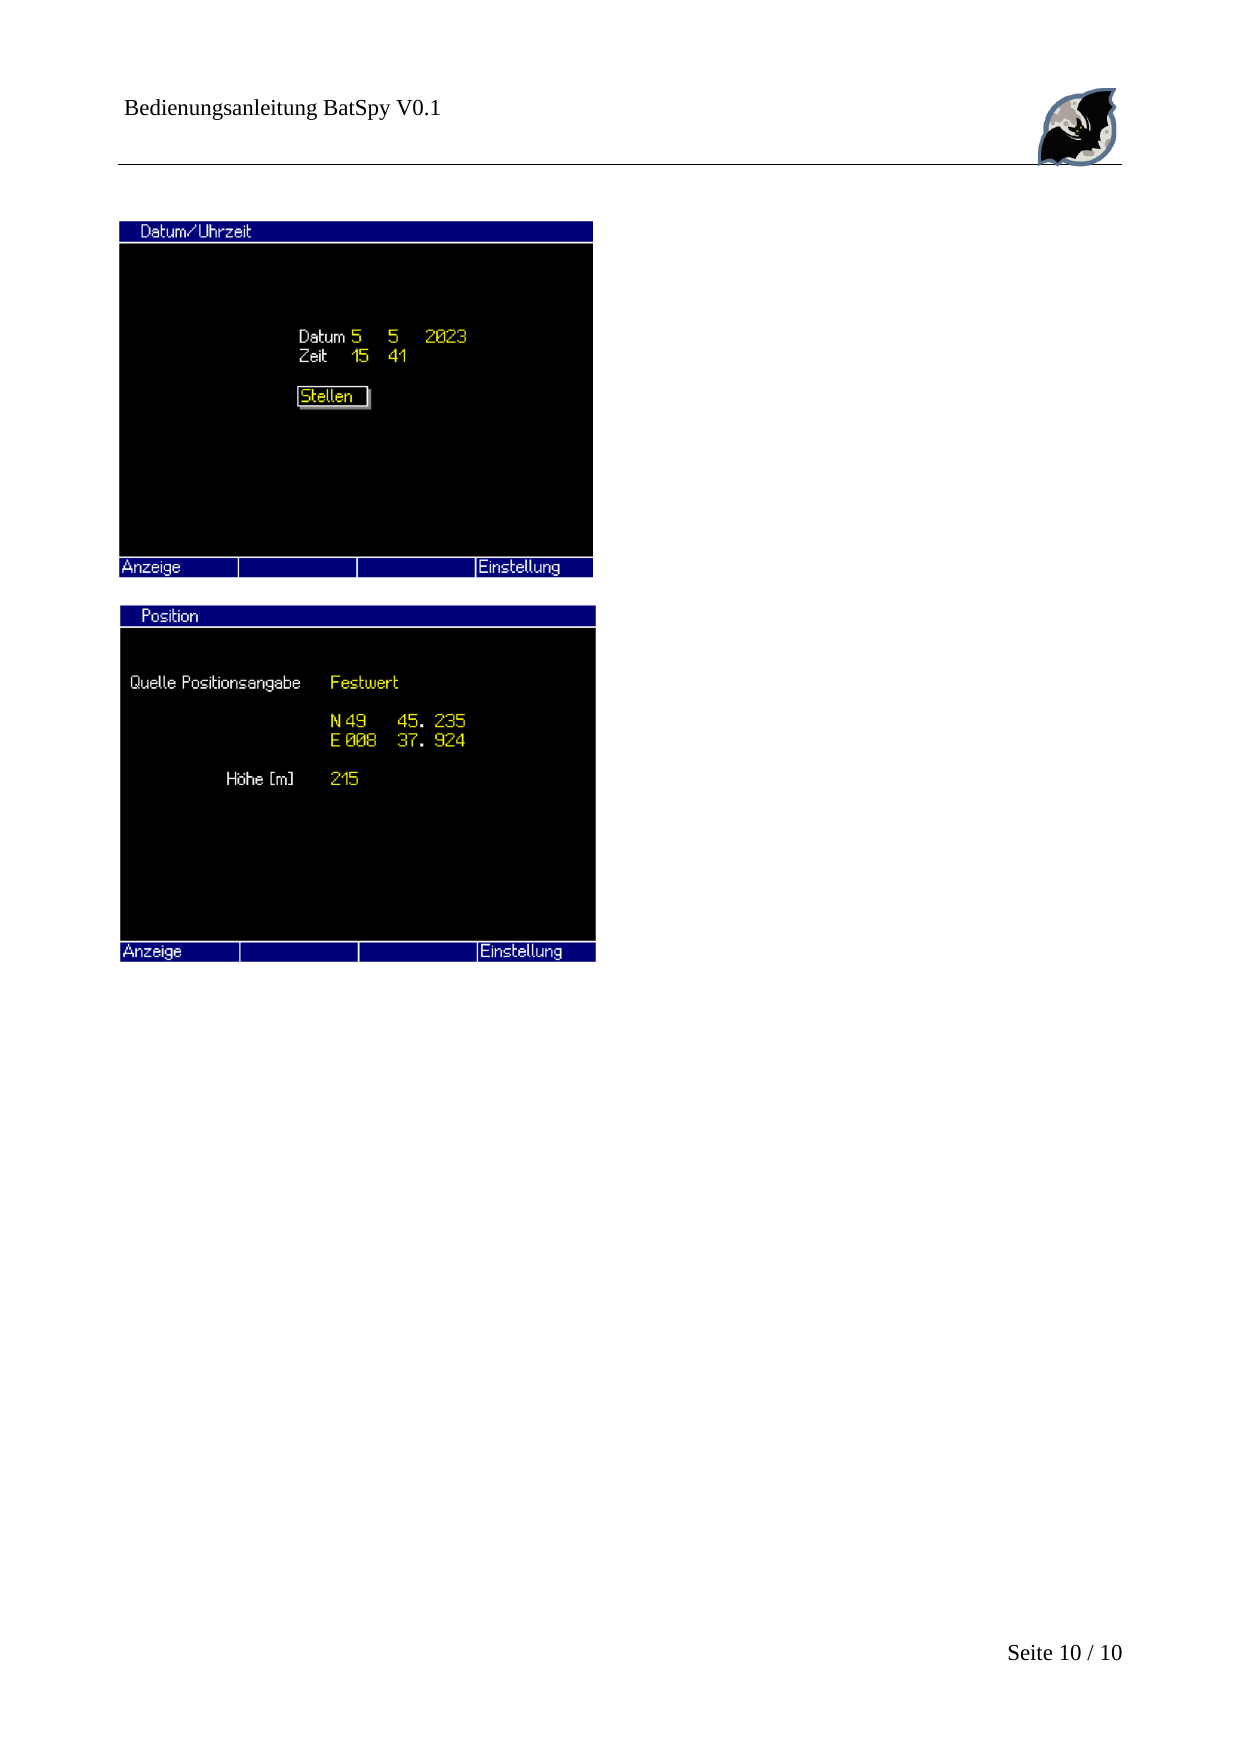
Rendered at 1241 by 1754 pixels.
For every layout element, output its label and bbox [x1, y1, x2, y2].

picture [118, 221, 593, 579]
picture [1037, 88, 1117, 167]
picture [118, 605, 598, 964]
